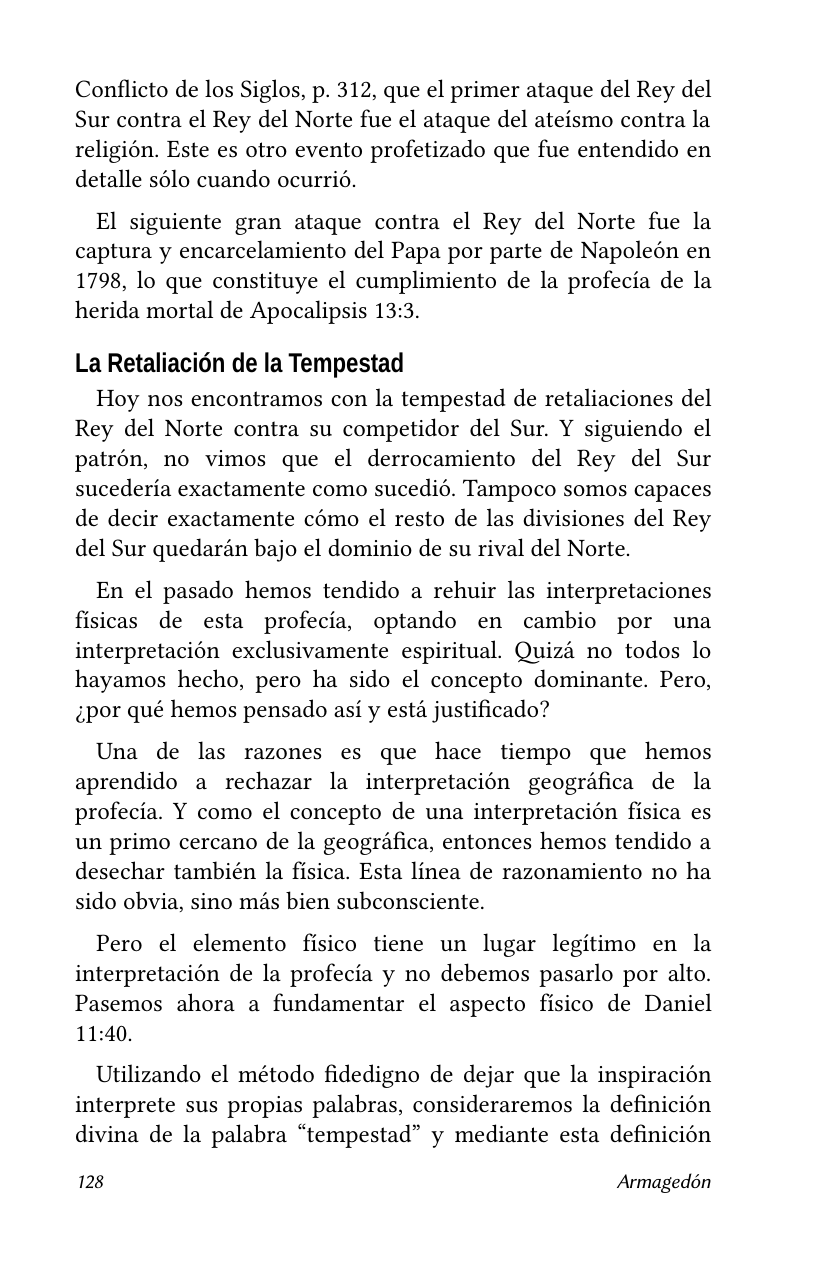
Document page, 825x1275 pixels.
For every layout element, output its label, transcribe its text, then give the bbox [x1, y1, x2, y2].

text Conflicto de los Siglos, p. 312, que el primer ataque del Rey del Sur contra el Rey del Norte fue el ataque del ateísmo contra la religión. Este es otro evento profetizado que fue entendido en detalle sólo cuando ocurrió. [75, 75, 712, 193]
text Pero el elemento físico tiene un lugar legítimo en la interpretación de la profecía y no debemos pasarlo por alto. Pasemos ahora a fundamentar el aspecto físico de Daniel 11:40. [75, 929, 712, 1047]
text En el pasado hemos tendido a rehuir las interpretaciones físicas de esta profecía, optando en cambio por una interpretación exclusivamente espiritual. Quizá no todos lo hayamos hecho, pero ha sido el concepto dominante. Pero, ¿por qué hemos pensado así y está justificado? [75, 576, 712, 724]
text El siguiente gran ataque contra el Rey del Norte fue la captura y encarcelamiento del Papa por parte de Napoleón en 1798, lo que constituye el cumplimiento de la profecía de la herida mortal de Apocalipsis 13:3. [75, 207, 712, 325]
text Una de las razones es que hace tiempo que hemos aprendido a rechazar la interpretación geográfica de la profecía. Y como el concepto de una interpretación física es un primo cercano de la geográfica, entonces hemos tendido a desechar también la física. Esta línea de razonamiento no ha sido obvia, sino más bien subconsciente. [75, 737, 712, 915]
text Utilizando el método fidedigno de dejar que la inspiración interprete sus propias palabras, consideraremos la definición divina de la palabra “tempestad” y mediante esta definición [75, 1061, 712, 1149]
subtitle La Retaliación de la Tempestad [75, 347, 712, 378]
text Hoy nos encontramos con la tempestad de retaliaciones del Rey del Norte contra su competidor del Sur. Y siguiendo el patrón, no vimos que el derrocamiento del Rey del Sur sucedería exactamente como sucedió. Tampoco somos capaces de decir exactamente cómo el resto de las divisiones del Rey del Sur quedarán bajo el dominio de su rival del Norte. [75, 384, 712, 562]
